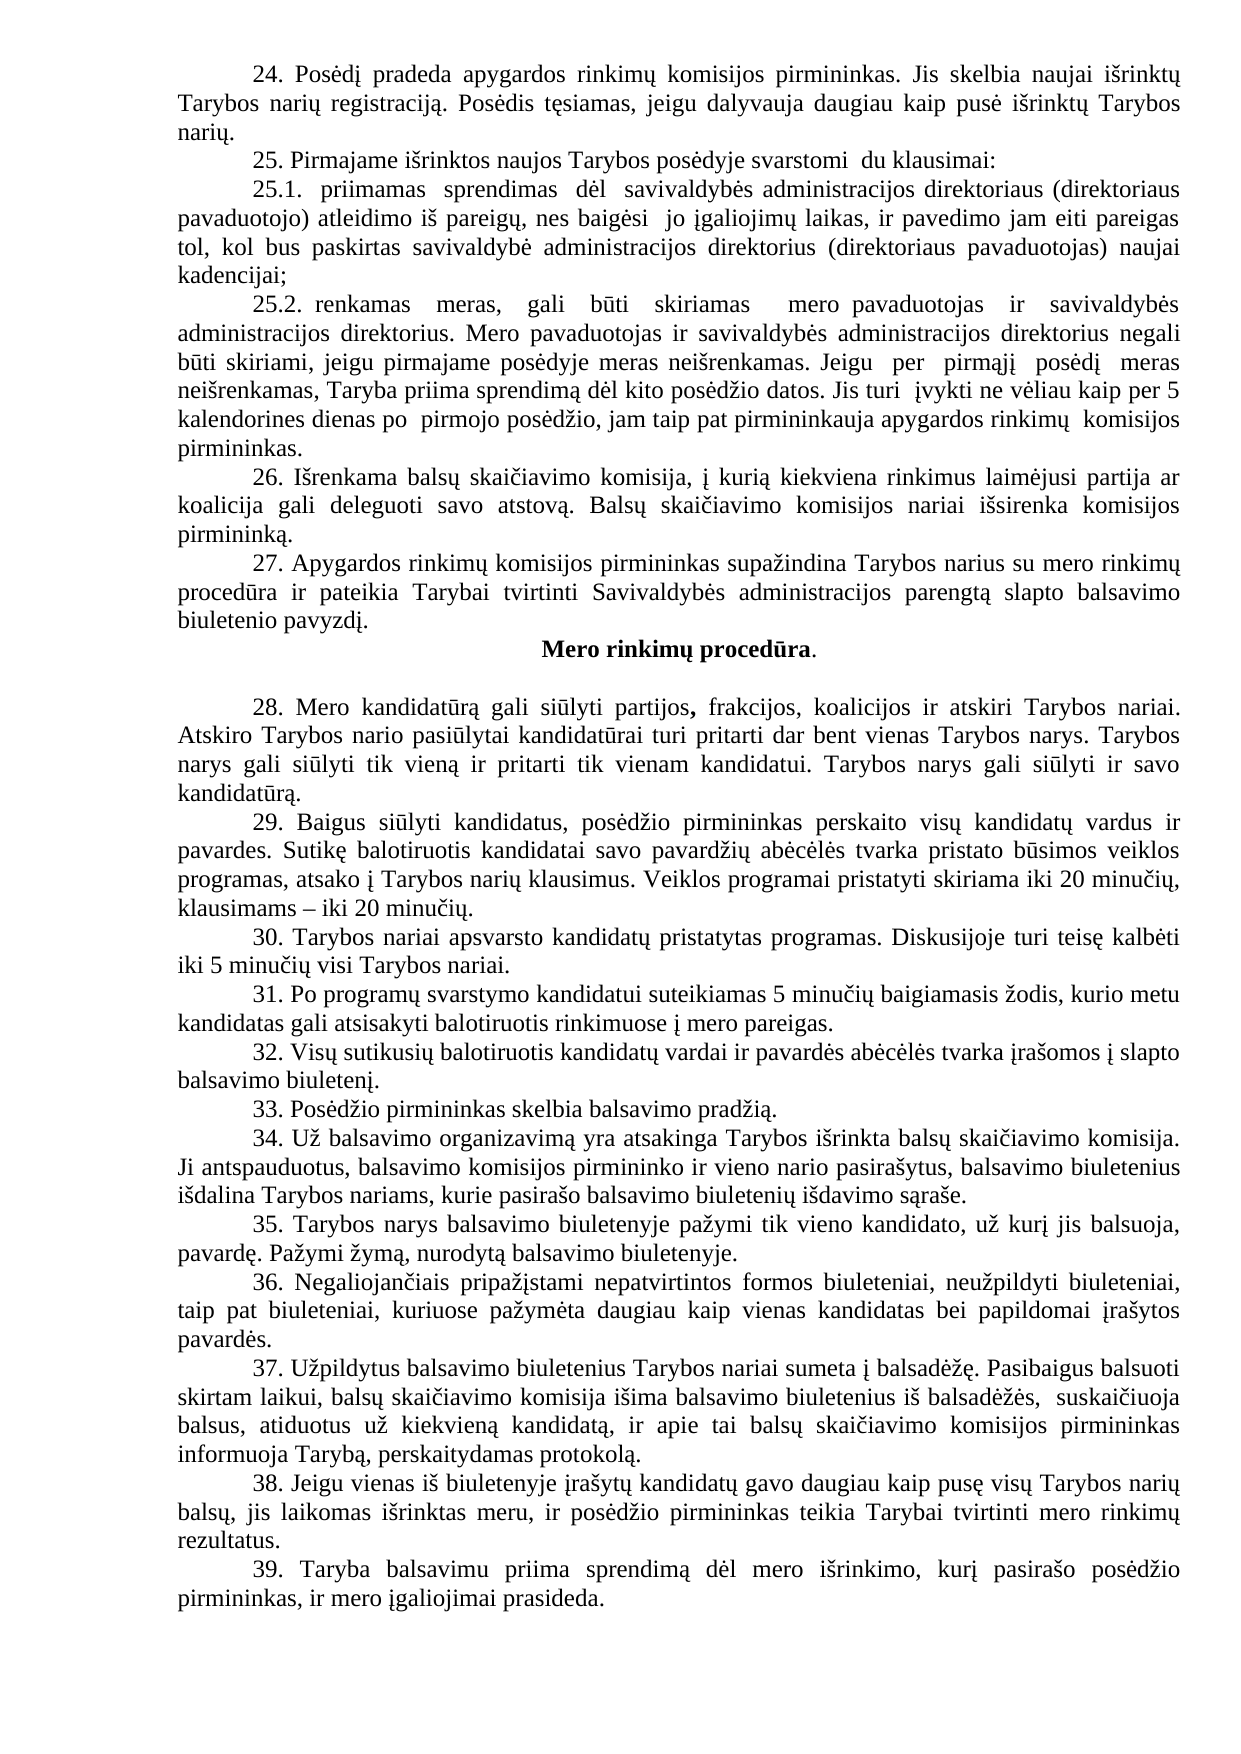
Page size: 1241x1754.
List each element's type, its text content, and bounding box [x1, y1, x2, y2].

text 28. Mero kandidatūrą gali siūlyti partijos, frakcijos, koalicijos ir atskiri Tarybos nariai. Atskiro Tarybos nario pasiūlytai kandidatūrai turi pritarti dar bent vienas Tarybos narys. Tarybos narys gali siūlyti tik vieną ir pritarti tik vienam kandidatui. Tarybos narys gali siūlyti ir savo kandidatūrą. [177, 692, 1181, 807]
text 27. Apygardos rinkimų komisijos pirmininkas supažindina Tarybos narius su mero rinkimų procedūra ir pateikia Tarybai tvirtinti Savivaldybės administracijos parengtą slapto balsavimo biuletenio pavyzdį. [177, 548, 1181, 634]
text 25. Pirmajame išrinktos naujos Tarybos posėdyje svarstomi du klausimai: [177, 145, 1181, 174]
text 30. Tarybos nariai apsvarsto kandidatų pristatytas programas. Diskusijoje turi teisę kalbėti iki 5 minučių visi Tarybos nariai. [177, 922, 1181, 979]
text 37. Užpildytus balsavimo biuletenius Tarybos nariai sumeta į balsadėžę. Pasibaigus balsuoti skirtam laikui, balsų skaičiavimo komisija išima balsavimo biuletenius iš balsadėžės, suskaičiuoja balsus, atiduotus už kiekvieną kandidatą, ir apie tai balsų skaičiavimo komisijos pirmininkas informuoja Tarybą, perskaitydamas protokolą. [177, 1353, 1181, 1468]
text 31. Po programų svarstymo kandidatui suteikiamas 5 minučių baigiamasis žodis, kurio metu kandidatas gali atsisakyti balotiruotis rinkimuose į mero pareigas. [177, 979, 1181, 1037]
text 29. Baigus siūlyti kandidatus, posėdžio pirmininkas perskaito visų kandidatų vardus ir pavardes. Sutikę balotiruotis kandidatai savo pavardžių abėcėlės tvarka pristato būsimos veiklos programas, atsako į Tarybos narių klausimus. Veiklos programai pristatyti skiriama iki 20 minučių, klausimams – iki 20 minučių. [177, 807, 1181, 922]
text 35. Tarybos narys balsavimo biuletenyje pažymi tik vieno kandidato, už kurį jis balsuoja, pavardę. Pažymi žymą, nurodytą balsavimo biuletenyje. [177, 1209, 1181, 1267]
text 36. Negaliojančiais pripažįstami nepatvirtintos formos biuleteniai, neužpildyti biuleteniai, taip pat biuleteniai, kuriuose pažymėta daugiau kaip vienas kandidatas bei papildomai įrašytos pavardės. [177, 1267, 1181, 1353]
text 26. Išrenkama balsų skaičiavimo komisija, į kurią kiekviena rinkimus laimėjusi partija ar koalicija gali deleguoti savo atstovą. Balsų skaičiavimo komisijos nariai išsirenka komisijos pirmininką. [177, 462, 1181, 548]
text 39. Taryba balsavimu priima sprendimą dėl mero išrinkimo, kurį pasirašo posėdžio pirmininkas, ir mero įgaliojimai prasideda. [177, 1554, 1181, 1612]
text 32. Visų sutikusių balotiruotis kandidatų vardai ir pavardės abėcėlės tvarka įrašomos į slapto balsavimo biuletenį. [177, 1037, 1181, 1094]
text 38. Jeigu vienas iš biuletenyje įrašytų kandidatų gavo daugiau kaip pusę visų Tarybos narių balsų, jis laikomas išrinktas meru, ir posėdžio pirmininkas teikia Tarybai tvirtinti mero rinkimų rezultatus. [177, 1468, 1181, 1554]
text 33. Posėdžio pirmininkas skelbia balsavimo pradžią. [177, 1094, 1181, 1123]
text 25.2. renkamas meras, gali būti skiriamas mero pavaduotojas ir savivaldybės administracijos direktorius. Mero pavaduotojas ir savivaldybės administracijos direktorius negali būti skiriami, jeigu pirmajame posėdyje meras neišrenkamas. Jeigu per pirmąjį posėdį meras neišrenkamas, Taryba priima sprendimą dėl kito posėdžio datos. Jis turi įvykti ne vėliau kaip per 5 kalendorines dienas po pirmojo posėdžio, jam taip pat pirmininkauja apygardos rinkimų komisijos pirmininkas. [177, 289, 1181, 462]
text 24. Posėdį pradeda apygardos rinkimų komisijos pirmininkas. Jis skelbia naujai išrinktų Tarybos narių registraciją. Posėdis tęsiamas, jeigu dalyvauja daugiau kaip pusė išrinktų Tarybos narių. [177, 59, 1181, 145]
text Mero rinkimų procedūra. [177, 634, 1181, 663]
text 34. Už balsavimo organizavimą yra atsakinga Tarybos išrinkta balsų skaičiavimo komisija. Ji antspauduotus, balsavimo komisijos pirmininko ir vieno nario pasirašytus, balsavimo biuletenius išdalina Tarybos nariams, kurie pasirašo balsavimo biuletenių išdavimo sąraše. [177, 1123, 1181, 1209]
text 25.1. priimamas sprendimas dėl savivaldybės administracijos direktoriaus (direktoriaus pavaduotojo) atleidimo iš pareigų, nes baigėsi jo įgaliojimų laikas, ir pavedimo jam eiti pareigas tol, kol bus paskirtas savivaldybė administracijos direktorius (direktoriaus pavaduotojas) naujai kadencijai; [177, 174, 1181, 289]
